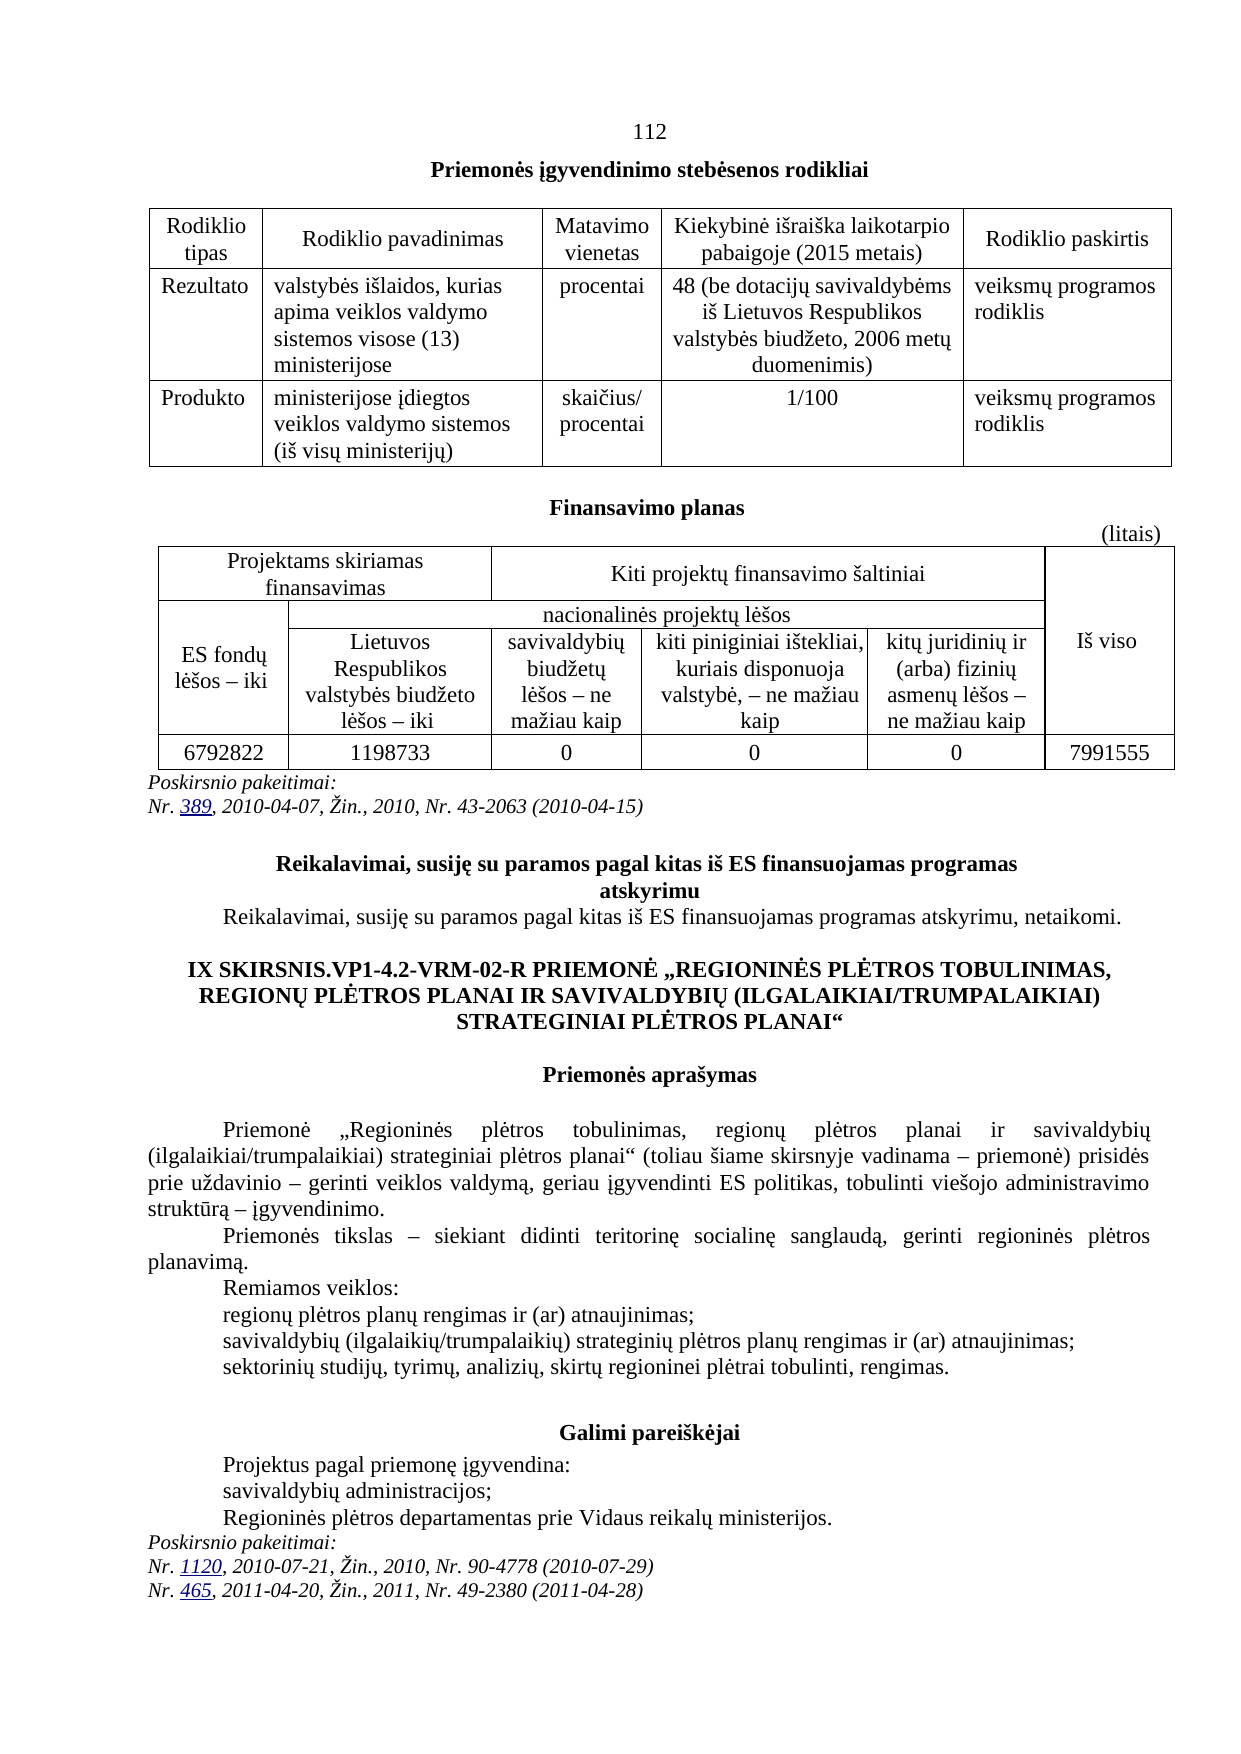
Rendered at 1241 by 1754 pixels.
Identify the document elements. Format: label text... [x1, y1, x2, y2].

text Poskirsnio pakeitimai: [148, 769, 1152, 794]
text Galimi pareiškėjai [148, 1419, 1152, 1445]
table_cell skaičius/ procentai [543, 381, 661, 466]
text sektorinių studijų, tyrimų, analizių, skirtų regioninei plėtrai tobulinti, rengimas. [148, 1353, 1152, 1380]
text Reikalavimai, susiję su paramos pagal kitas iš ES finansuojamas programas atskyrimu, netaikomi. [148, 903, 1152, 929]
table_header Rodiklio paskirtis [964, 209, 1171, 268]
table_cell 0 [642, 735, 867, 768]
text savivaldybių (ilgalaikių/trumpalaikių) strateginių plėtros planų rengimas ir (ar) atnaujinimas; [148, 1327, 1152, 1353]
text savivaldybių administracijos; [148, 1478, 1152, 1504]
table_cell Lietuvos Respublikos valstybės biudžeto lėšos – iki [289, 629, 491, 734]
text regionų plėtros planų rengimas ir (ar) atnaujinimas; [148, 1301, 1152, 1327]
table_header Rodiklio tipas [150, 209, 262, 268]
table_cell savivaldybių biudžetų lėšos – ne mažiau kaip [492, 629, 641, 734]
table_header Iš viso [1046, 547, 1174, 734]
text Nr. 389, 2010-04-07, Žin., 2010, Nr. 43-2063 (2010-04-15) [148, 794, 1152, 818]
table_header Rodiklio pavadinimas [263, 209, 542, 268]
text IX SKIRSNIS.VP1-4.2-VRM-02-R PRIEMONĖ „REGIONINĖS PLĖTROS TOBULINIMAS, REGIONŲ PLĖTROS PLANAI IR SAVIVALDYBIŲ (ILGALAIKIAI/TRUMPALAIKIAI) STRATEGINIAI PLĖTROS PLANAI“ [148, 956, 1152, 1035]
table_cell veiksmų programos rodiklis [964, 269, 1171, 380]
table_cell kitų juridinių ir (arba) fizinių asmenų lėšos – ne mažiau kaip [868, 629, 1044, 734]
table_header Kiekybinė išraiška laikotarpio pabaigoje (2015 metais) [662, 209, 963, 268]
text (litais) [148, 520, 1161, 546]
table_cell 0 [492, 735, 641, 768]
text Regioninės plėtros departamentas prie Vidaus reikalų ministerijos. [148, 1504, 1152, 1530]
table_cell ES fondų lėšos – iki [159, 601, 288, 734]
text Remiamos veiklos: [148, 1274, 1152, 1301]
text Priemonė „Regioninės plėtros tobulinimas, regionų plėtros planai ir savivaldybių (ilgalaikiai/trumpalaikiai) strateginiai plėtros planai“ (toliau šiame skirsnyje vadinama – priemonė) prisidės prie uždavinio – gerinti veiklos valdymą, geriau įgyvendinti ES politikas, tobulinti viešojo administravimo struktūrą – įgyvendinimo. [148, 1116, 1152, 1222]
table_cell 7991555 [1046, 735, 1174, 768]
text Projektus pagal priemonę įgyvendina: [148, 1451, 1152, 1478]
table_cell nacionalinės projektų lėšos [289, 601, 1044, 627]
table_cell Produkto [150, 381, 262, 466]
table_cell ministerijose įdiegtos veiklos valdymo sistemos (iš visų ministerijų) [263, 381, 542, 466]
text Nr. 1120, 2010-07-21, Žin., 2010, Nr. 90-4778 (2010-07-29) [148, 1554, 1152, 1578]
text Finansavimo planas [148, 493, 1152, 520]
table_cell procentai [543, 269, 661, 380]
table_cell 6792822 [159, 735, 288, 768]
table_cell Rezultato [150, 269, 262, 380]
table_cell 1198733 [289, 735, 491, 768]
table_cell 48 (be dotacijų savivaldybėms iš Lietuvos Respublikos valstybės biudžeto, 2006 metų duomenimis) [662, 269, 963, 380]
table_cell 1/100 [662, 381, 963, 466]
table_header Matavimo vienetas [543, 209, 661, 268]
table_cell valstybės išlaidos, kurias apima veiklos valdymo sistemos visose (13) ministerijose [263, 269, 542, 380]
text Nr. 465, 2011-04-20, Žin., 2011, Nr. 49-2380 (2011-04-28) [148, 1578, 1152, 1602]
text Poskirsnio pakeitimai: [148, 1530, 1152, 1554]
text Reikalavimai, susiję su paramos pagal kitas iš ES finansuojamas programas atskyrimu [148, 850, 1152, 903]
table_cell kiti piniginiai ištekliai, kuriais disponuoja valstybė, – ne mažiau kaip [642, 629, 867, 734]
text Priemonės tikslas – siekiant didinti teritorinę socialinę sanglaudą, gerinti regioninės plėtros planavimą. [148, 1222, 1152, 1274]
table_cell 0 [868, 735, 1044, 768]
table_cell veiksmų programos rodiklis [964, 381, 1171, 466]
text Priemonės įgyvendinimo stebėsenos rodikliai [148, 156, 1152, 182]
table_header Kiti projektų finansavimo šaltiniai [492, 547, 1044, 600]
table_header Projektams skiriamas finansavimas [159, 547, 491, 600]
text Priemonės aprašymas [148, 1061, 1152, 1087]
